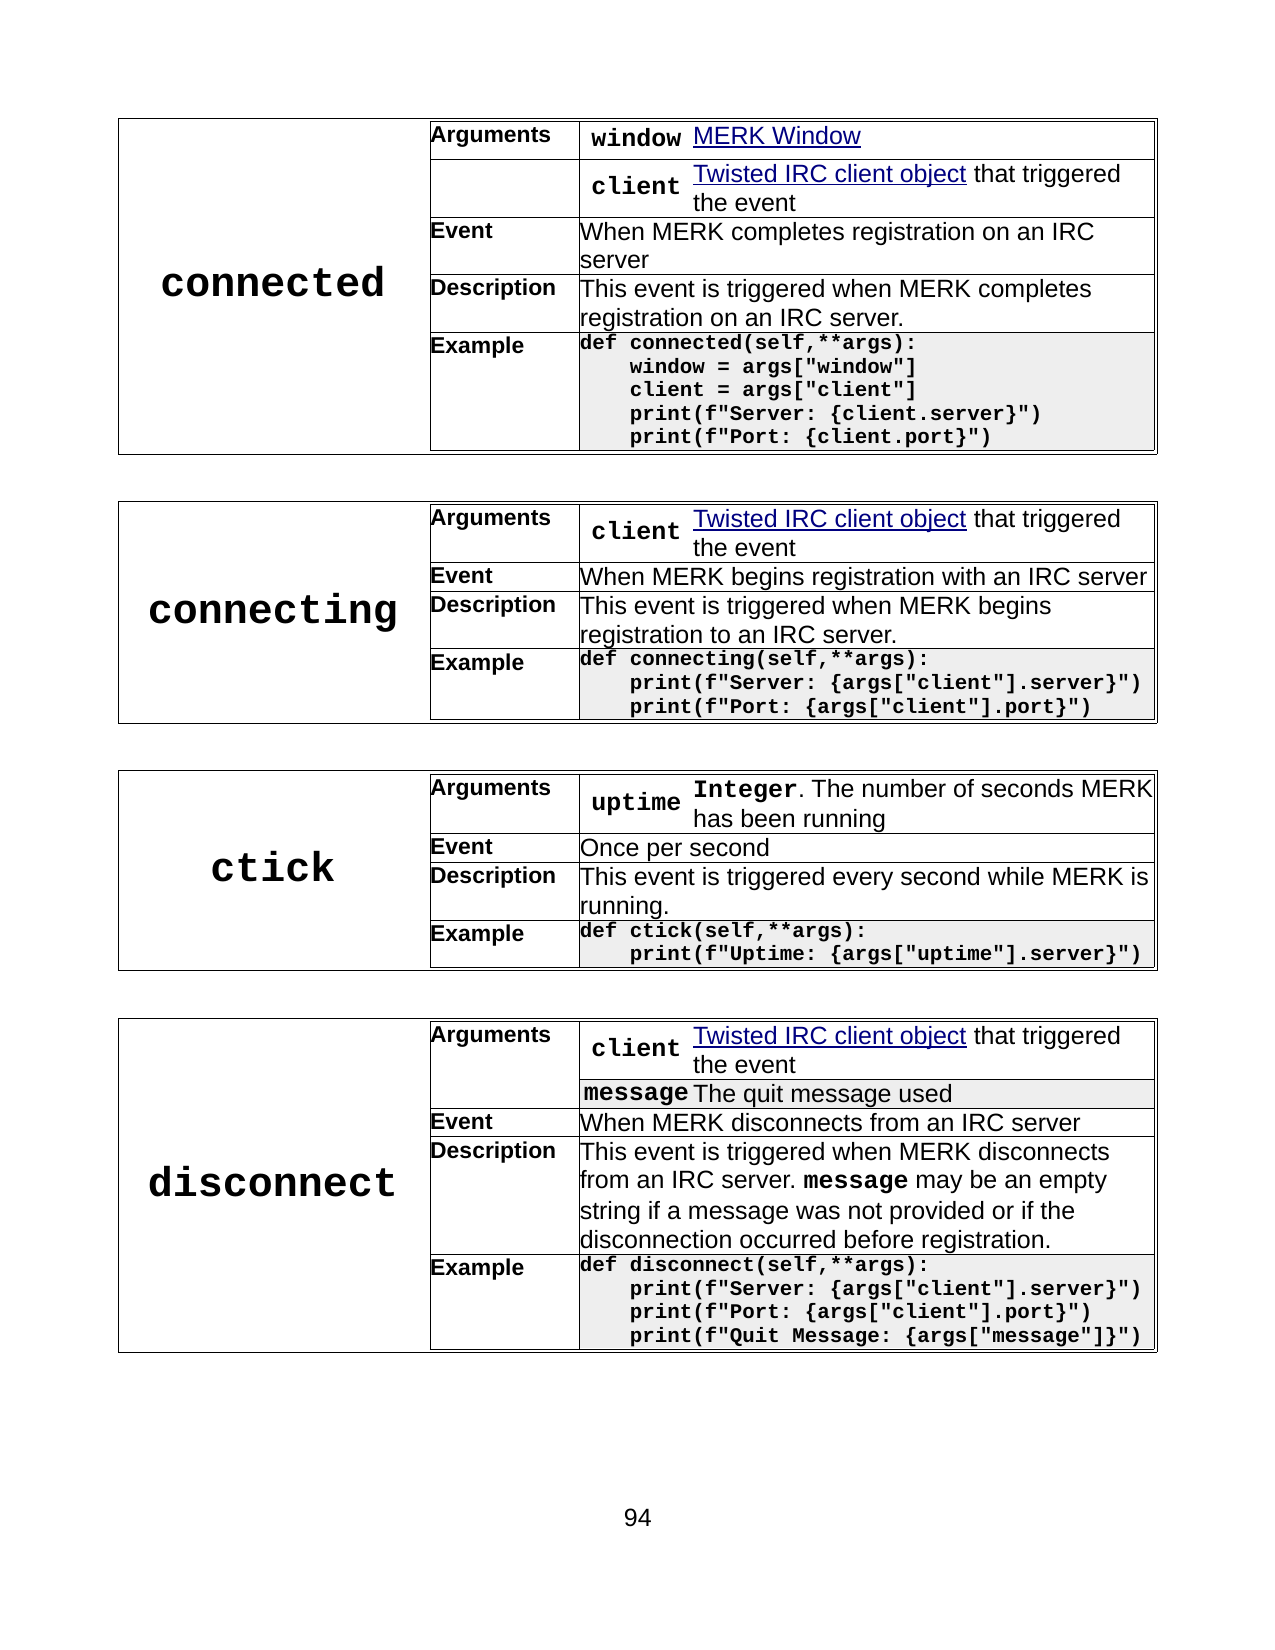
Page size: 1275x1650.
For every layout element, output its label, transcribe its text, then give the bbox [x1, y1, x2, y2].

table_cell Event [431, 834, 579, 862]
table_cell Example [431, 921, 579, 967]
table_header [427, 1019, 1157, 1352]
table_header [427, 119, 1157, 453]
table_cell This event is triggered every second while MERK is running. [580, 863, 1154, 920]
table_cell Once per second [580, 834, 1154, 862]
table_cell Event [431, 218, 579, 274]
table_cell This event is triggered when MERK disconnects from an IRC server. message may be an empty string if a message was not provided or if the disconnection occurred before registration. [580, 1137, 1154, 1254]
table_cell [431, 160, 579, 217]
table_header connecting [119, 502, 427, 723]
table_cell Example [431, 1255, 579, 1348]
table_cell message [580, 1080, 693, 1108]
table_header [427, 771, 1157, 970]
table_cell client [580, 160, 693, 217]
table_cell Event [431, 563, 579, 591]
table_header disconnect [119, 1019, 427, 1352]
table_header [427, 502, 1157, 723]
table_header Twisted IRC client object that triggered the event [693, 505, 1154, 562]
table_cell When MERK completes registration on an IRC server [580, 218, 1154, 274]
table_cell def connecting(self,**args): print(f"Server: {args["client"].server}") print(f"Port: {args["client"].port}") [580, 649, 1154, 719]
table_header Arguments [431, 122, 579, 159]
table_cell def disconnect(self,**args): print(f"Server: {args["client"].server}") print(f"Port: {args["client"].port}") print(f"Quit Message: {args["message"]}") [580, 1255, 1154, 1348]
table_header client [580, 1022, 693, 1079]
table_header Integer. The number of seconds MERK has been running [693, 775, 1154, 833]
table_header Arguments [431, 1022, 579, 1108]
table_cell Example [431, 649, 579, 719]
table_cell Description [431, 592, 579, 648]
table_header Arguments [431, 775, 579, 833]
table_cell def connected(self,**args): window = args["window"] client = args["client"] print(f"Server: {client.server}") print(f"Port: {client.port}") [580, 333, 1154, 450]
table_header Arguments [431, 505, 579, 562]
table_header uptime [580, 775, 693, 833]
table_cell Description [431, 863, 579, 920]
table_cell def ctick(self,**args): print(f"Uptime: {args["uptime"].server}") [580, 921, 1154, 967]
table_header ctick [119, 771, 427, 970]
table_cell The quit message used [693, 1080, 1154, 1108]
table_header window [580, 122, 693, 159]
table_cell Event [431, 1109, 579, 1136]
table_cell When MERK begins registration with an IRC server [580, 563, 1154, 591]
table_cell Twisted IRC client object that triggered the event [693, 160, 1154, 217]
table_header MERK Window [693, 122, 1154, 159]
table_header Twisted IRC client object that triggered the event [693, 1022, 1154, 1079]
table_cell This event is triggered when MERK begins registration to an IRC server. [580, 592, 1154, 648]
table_cell Example [431, 333, 579, 450]
table_header client [580, 505, 693, 562]
table_cell This event is triggered when MERK completes registration on an IRC server. [580, 275, 1154, 332]
table_cell When MERK disconnects from an IRC server [580, 1109, 1154, 1136]
table_cell Description [431, 275, 579, 332]
table_header connected [119, 119, 427, 453]
table_cell Description [431, 1137, 579, 1254]
